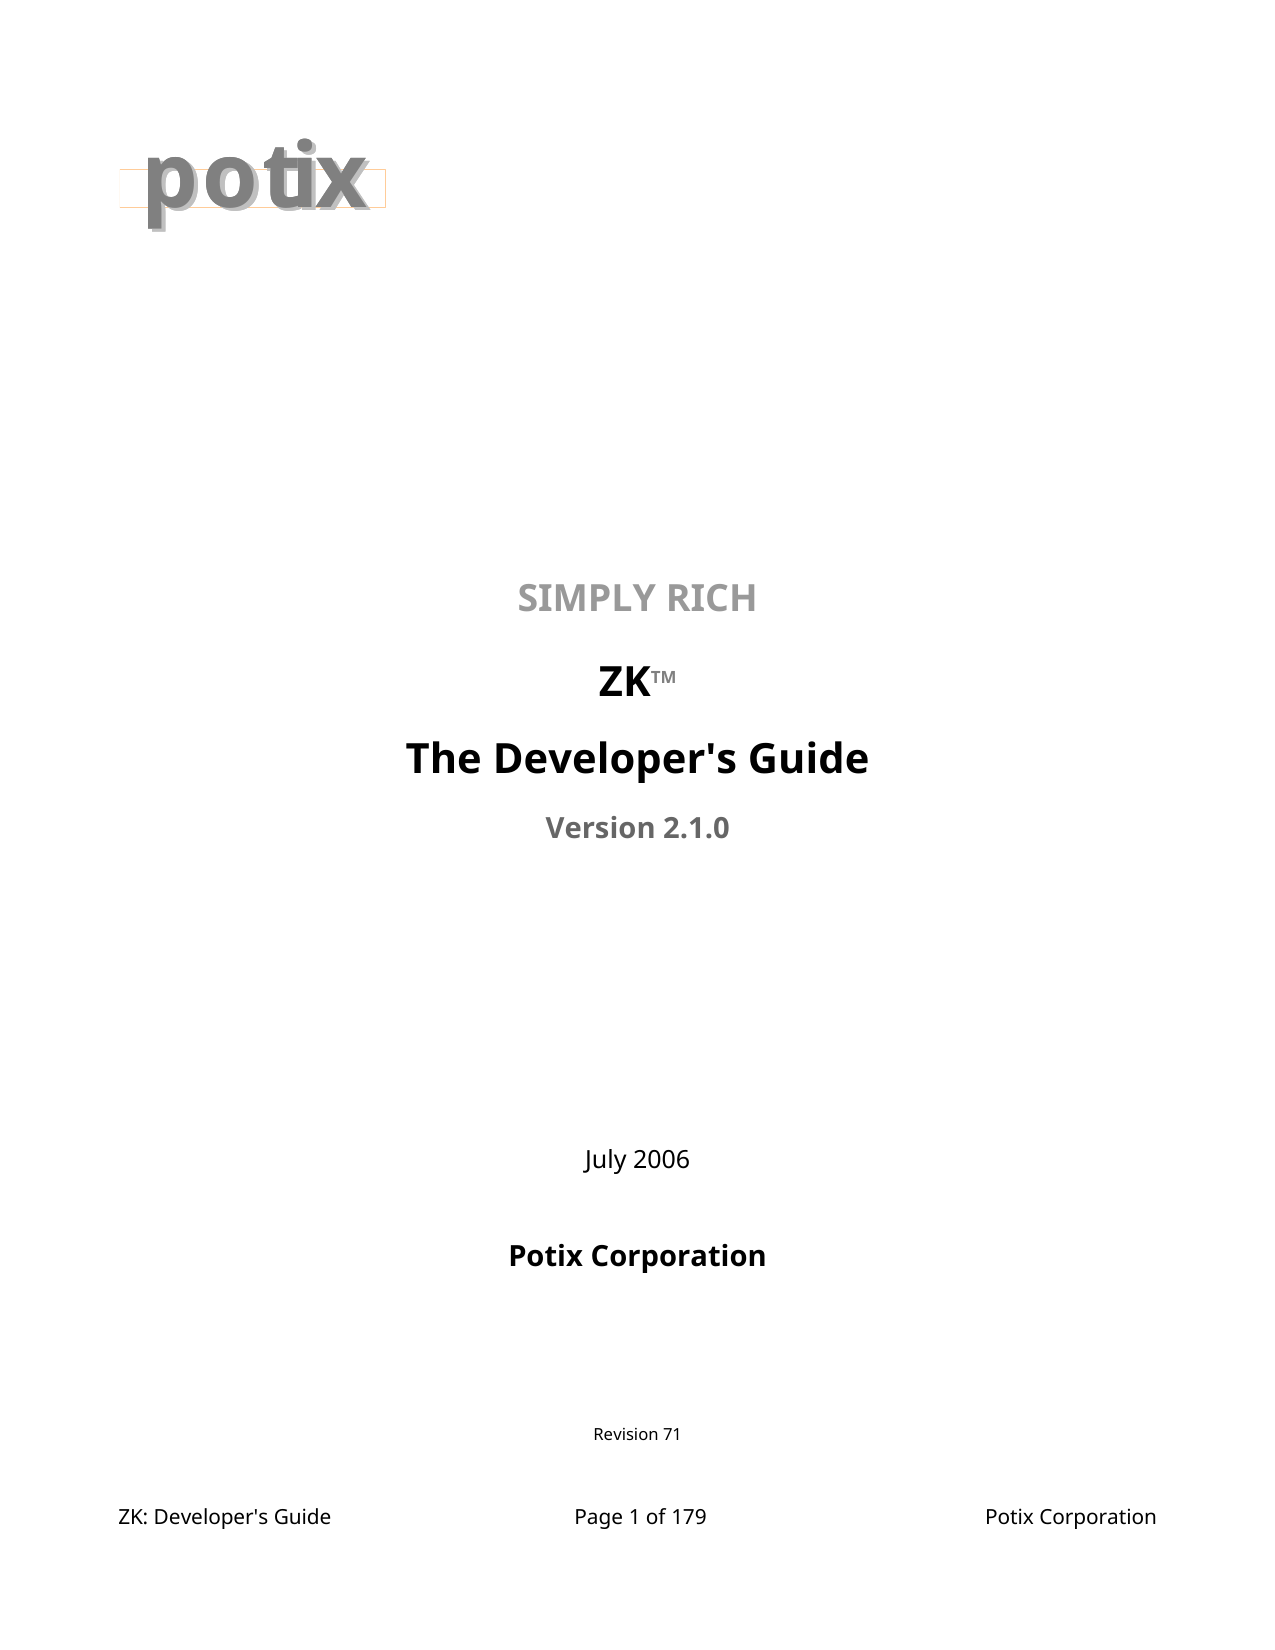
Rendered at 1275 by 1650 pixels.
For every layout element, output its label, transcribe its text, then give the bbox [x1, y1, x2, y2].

text The Developer's Guide [118, 729, 1157, 786]
text July 2006 [118, 1142, 1157, 1176]
text Potix Corporation [118, 1235, 1157, 1275]
text SIMPLY RICH [118, 571, 1157, 622]
text Version 2.1.0 [118, 807, 1157, 847]
text ZKTM [118, 652, 1157, 708]
text Revision 71 [118, 1422, 1157, 1445]
